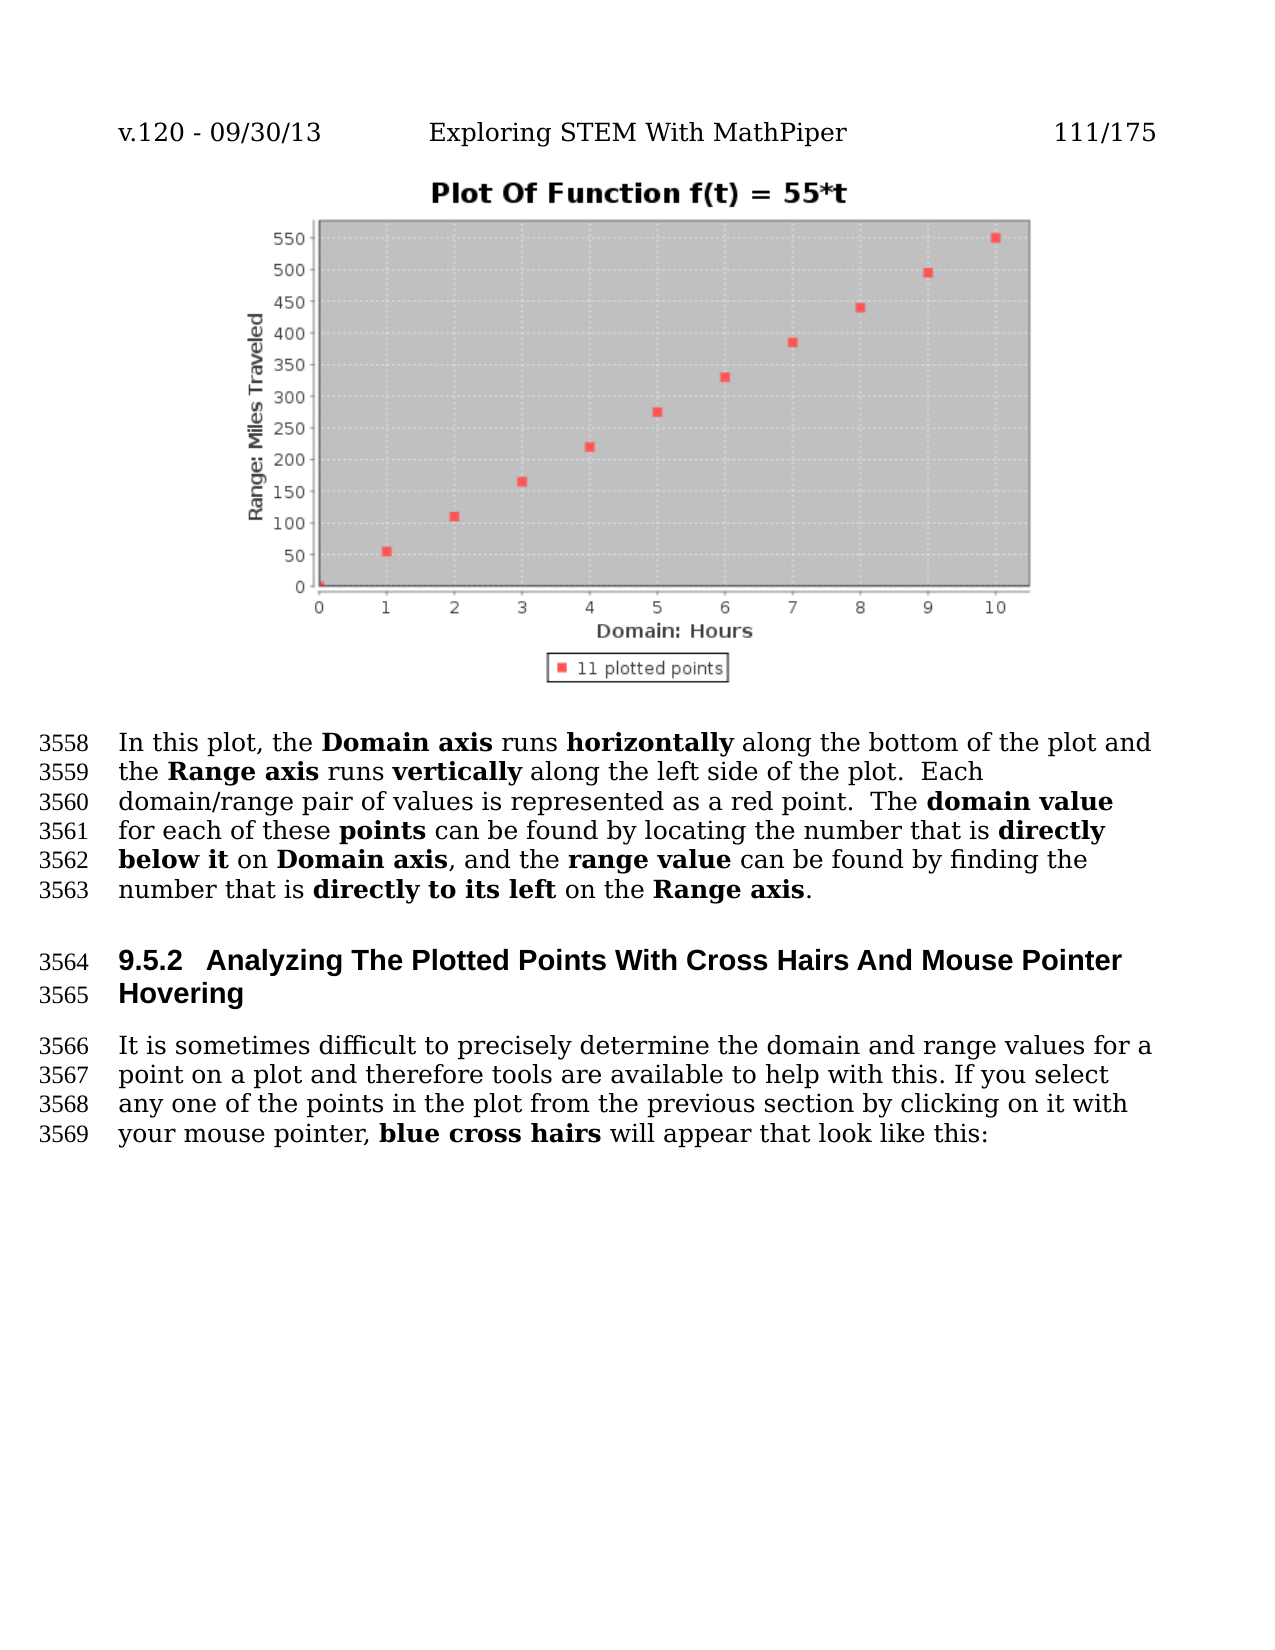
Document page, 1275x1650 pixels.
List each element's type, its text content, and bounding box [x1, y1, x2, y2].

text In this plot, the Domain axis runs horizontally along the bottom of the plot and the Range axis runs vertically along the left side of the plot. Each domain/range pair of values is represented as a red point. The domain value for each of these points can be found by locating the number that is directly below it on Domain axis, and the range value can be found by finding the number that is directly to its left on the Range axis. [118, 728, 1157, 904]
subtitle Analyzing The Plotted Points With Cross Hairs And Mouse Pointer Hovering [118, 943, 1157, 1010]
picture [230, 176, 1046, 684]
text It is sometimes difficult to precisely determine the domain and range values for a point on a plot and therefore tools are available to help with this. If you select any one of the points in the plot from the previous section by clicking on it with your mouse pointer, blue cross hairs will appear that look like this: [118, 1031, 1157, 1148]
